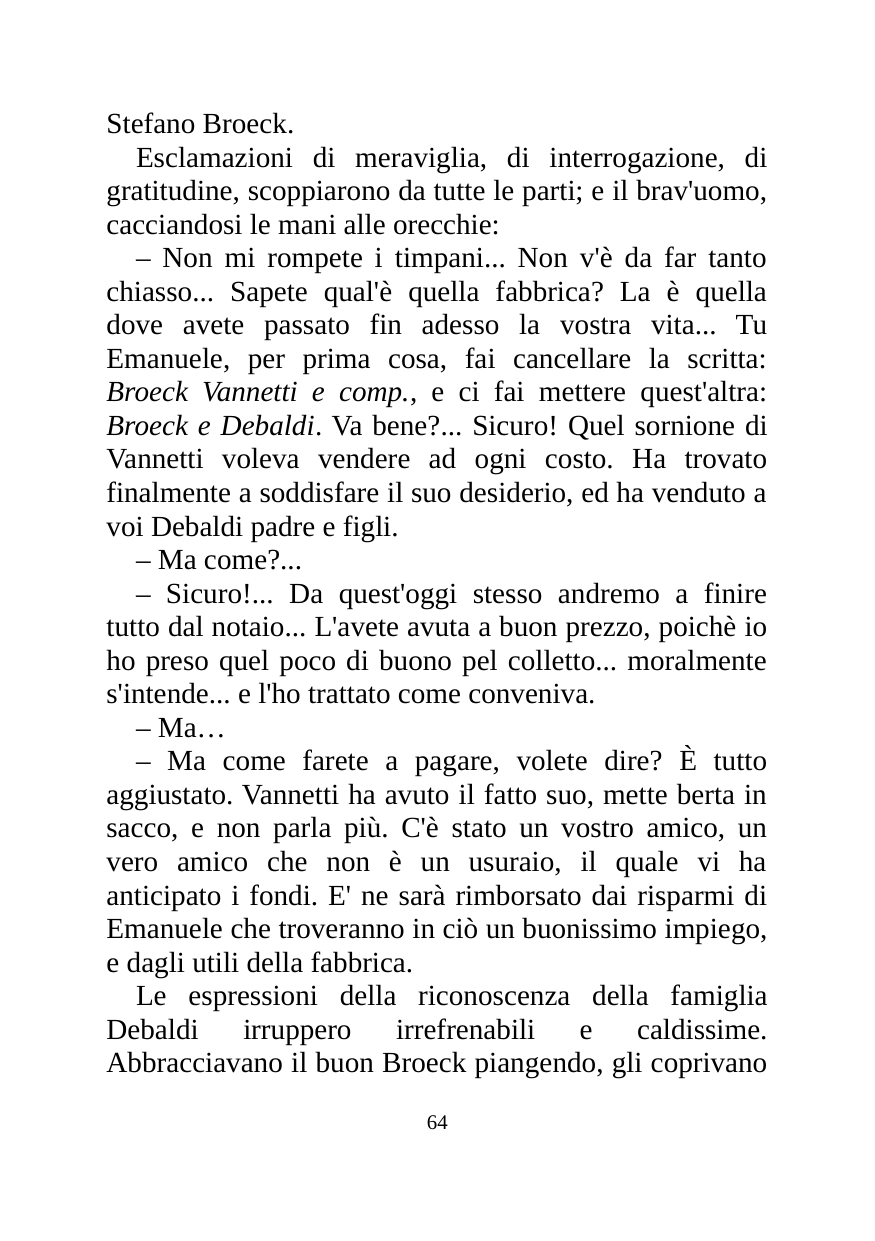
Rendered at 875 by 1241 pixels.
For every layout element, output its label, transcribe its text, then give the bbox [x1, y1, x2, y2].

text – Non mi rompete i timpani... Non v'è da far tanto chiasso... Sapete qual'è quella fabbrica? La è quella dove avete passato fin adesso la vostra vita... Tu Emanuele, per prima cosa, fai cancellare la scritta: Broeck Vannetti e comp., e ci fai mettere quest'altra: Broeck e Debaldi. Va bene?... Sicuro! Quel sornione di Vannetti voleva vendere ad ogni costo. Ha trovato finalmente a soddisfare il suo desiderio, ed ha venduto a voi Debaldi padre e figli. [106, 240, 768, 542]
text – Sicuro!... Da quest'oggi stesso andremo a finire tutto dal notaio... L'avete avuta a buon prezzo, poichè io ho preso quel poco di buono pel colletto... moralmente s'intende... e l'ho trattato come conveniva. [106, 576, 768, 710]
text – Ma come?... [106, 542, 768, 576]
text Le espressioni della riconoscenza della famiglia Debaldi irruppero irrefrenabili e caldissime. Abbracciavano il buon Broeck piangendo, gli coprivano [106, 978, 768, 1079]
text – Ma come farete a pagare, volete dire? È tutto aggiustato. Vannetti ha avuto il fatto suo, mette berta in sacco, e non parla più. C'è stato un vostro amico, un vero amico che non è un usuraio, il quale vi ha anticipato i fondi. E' ne sarà rimborsato dai risparmi di Emanuele che troveranno in ciò un buonissimo impiego, e dagli utili della fabbrica. [106, 743, 768, 978]
text – Ma… [106, 710, 768, 743]
text Stefano Broeck. [106, 106, 768, 140]
text Esclamazioni di meraviglia, di interrogazione, di gratitudine, scoppiarono da tutte le parti; e il brav'uomo, cacciandosi le mani alle orecchie: [106, 140, 768, 240]
